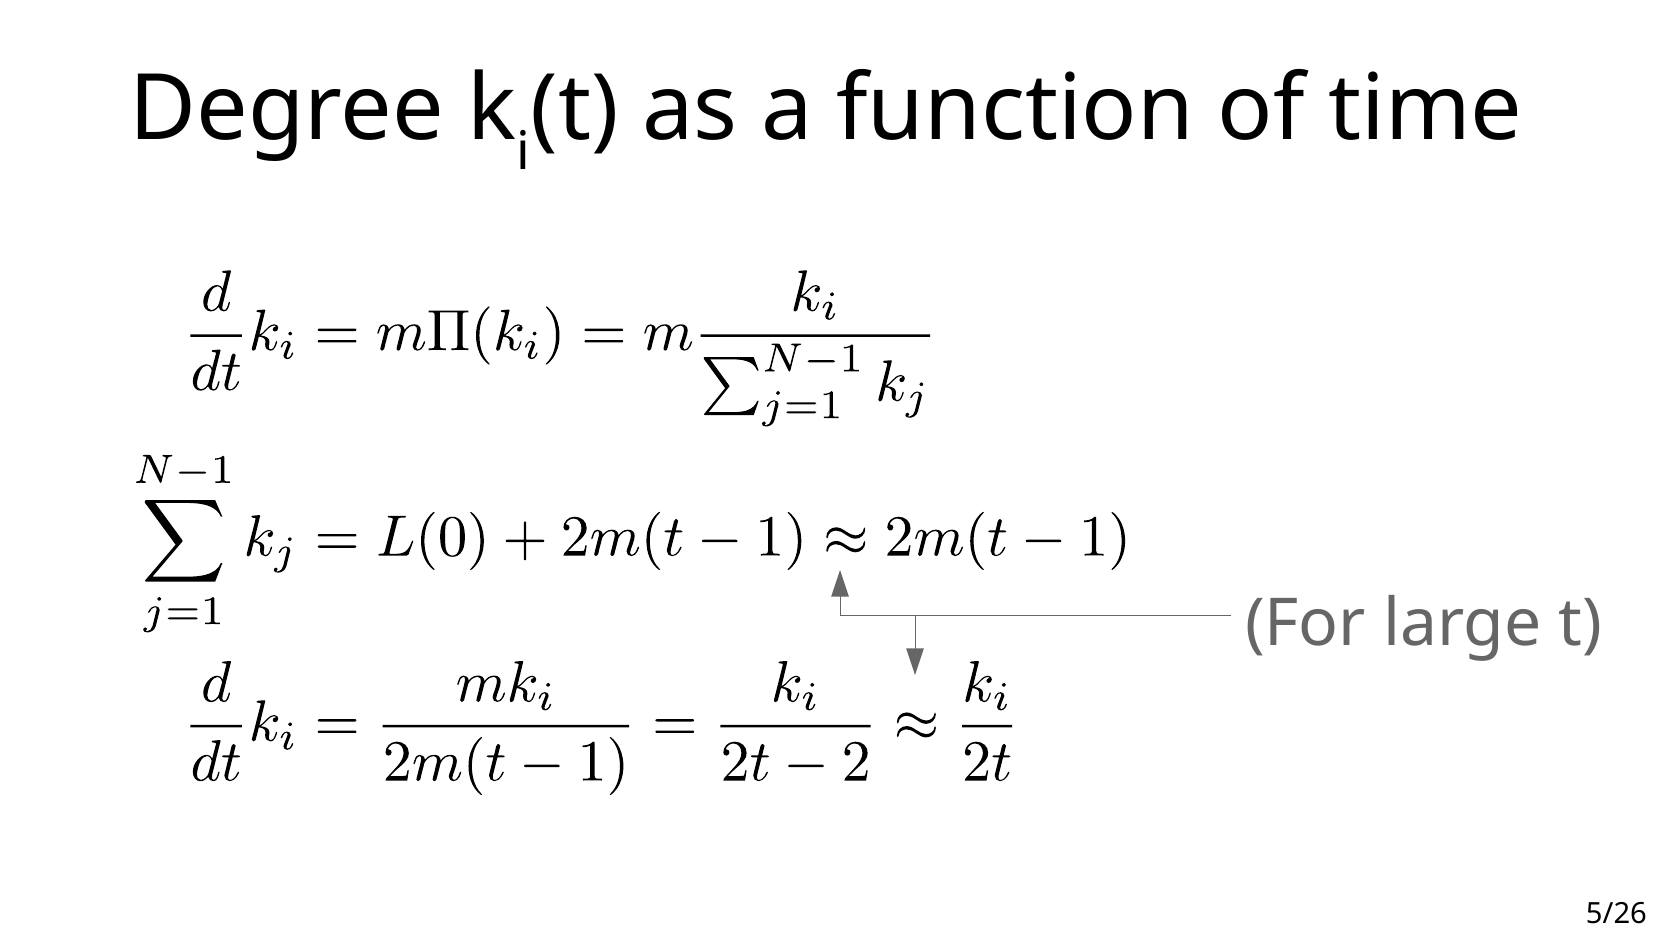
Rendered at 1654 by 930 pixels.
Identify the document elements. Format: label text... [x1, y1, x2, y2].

text_box [133, 270, 1131, 796]
list (For large t) [1245, 574, 1636, 665]
title Degree ki(t) as a function of time [82, 1, 1571, 225]
